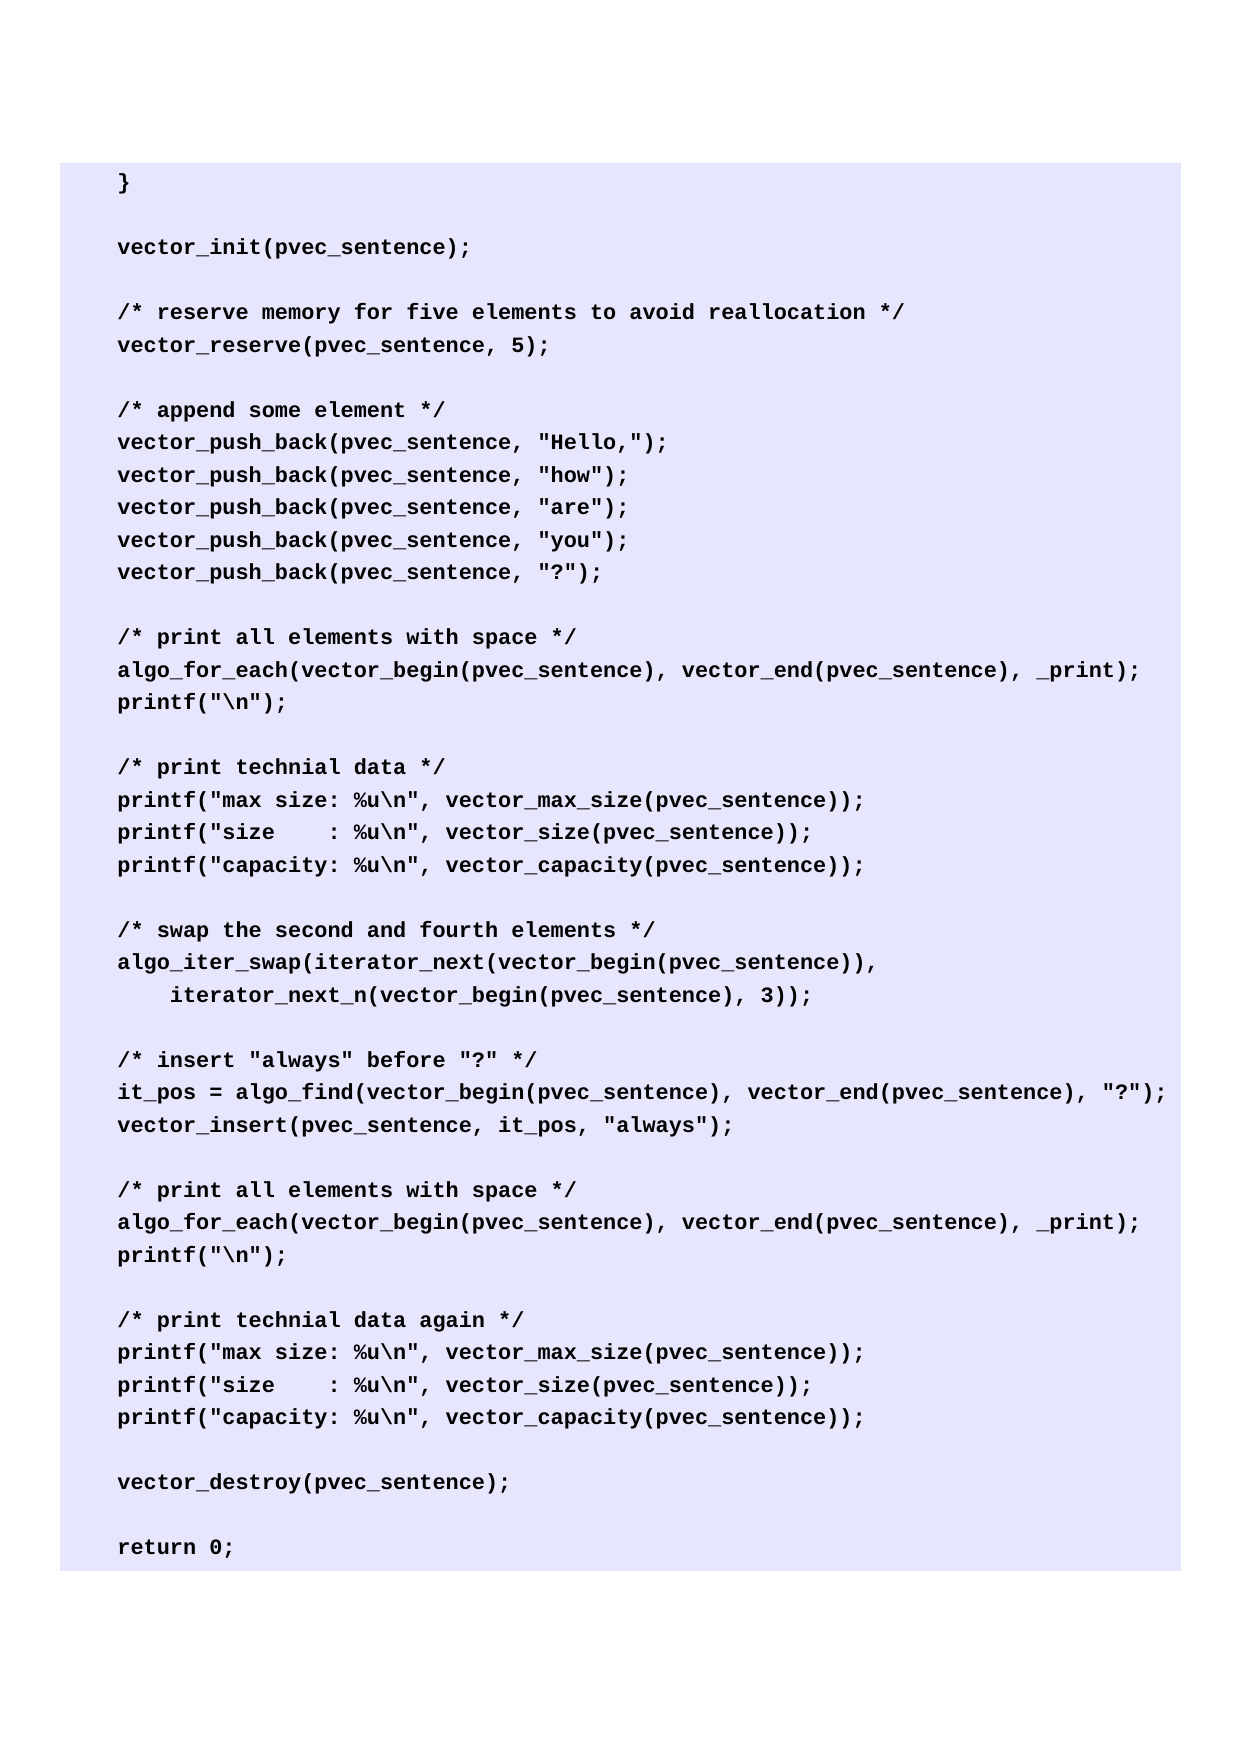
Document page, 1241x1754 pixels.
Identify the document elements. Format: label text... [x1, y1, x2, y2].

table_header } vector_init(pvec_sentence); /* reserve memory for five elements to avoid reallocation */ vector_reserve(pvec_sentence, 5); /* append some element */ vector_push_back(pvec_sentence, "Hello,"); vector_push_back(pvec_sentence, "how"); vector_push_back(pvec_sentence, "are"); vector_push_back(pvec_sentence, "you"); vector_push_back(pvec_sentence, "?"); /* print all elements with space */ algo_for_each(vector_begin(pvec_sentence), vector_end(pvec_sentence), _print); printf("\n"); /* print technial data */ printf("max size: %u\n", vector_max_size(pvec_sentence)); printf("size : %u\n", vector_size(pvec_sentence)); printf("capacity: %u\n", vector_capacity(pvec_sentence)); /* swap the second and fourth elements */ algo_iter_swap(iterator_next(vector_begin(pvec_sentence)), iterator_next_n(vector_begin(pvec_sentence), 3)); /* insert "always" before "?" */ it_pos = algo_find(vector_begin(pvec_sentence), vector_end(pvec_sentence), "?"); vector_insert(pvec_sentence, it_pos, "always"); /* print all elements with space */ algo_for_each(vector_begin(pvec_sentence), vector_end(pvec_sentence), _print); printf("\n"); /* print technial data again */ printf("max size: %u\n", vector_max_size(pvec_sentence)); printf("size : %u\n", vector_size(pvec_sentence)); printf("capacity: %u\n", vector_capacity(pvec_sentence)); vector_destroy(pvec_sentence); return 0; [60, 163, 1181, 1571]
